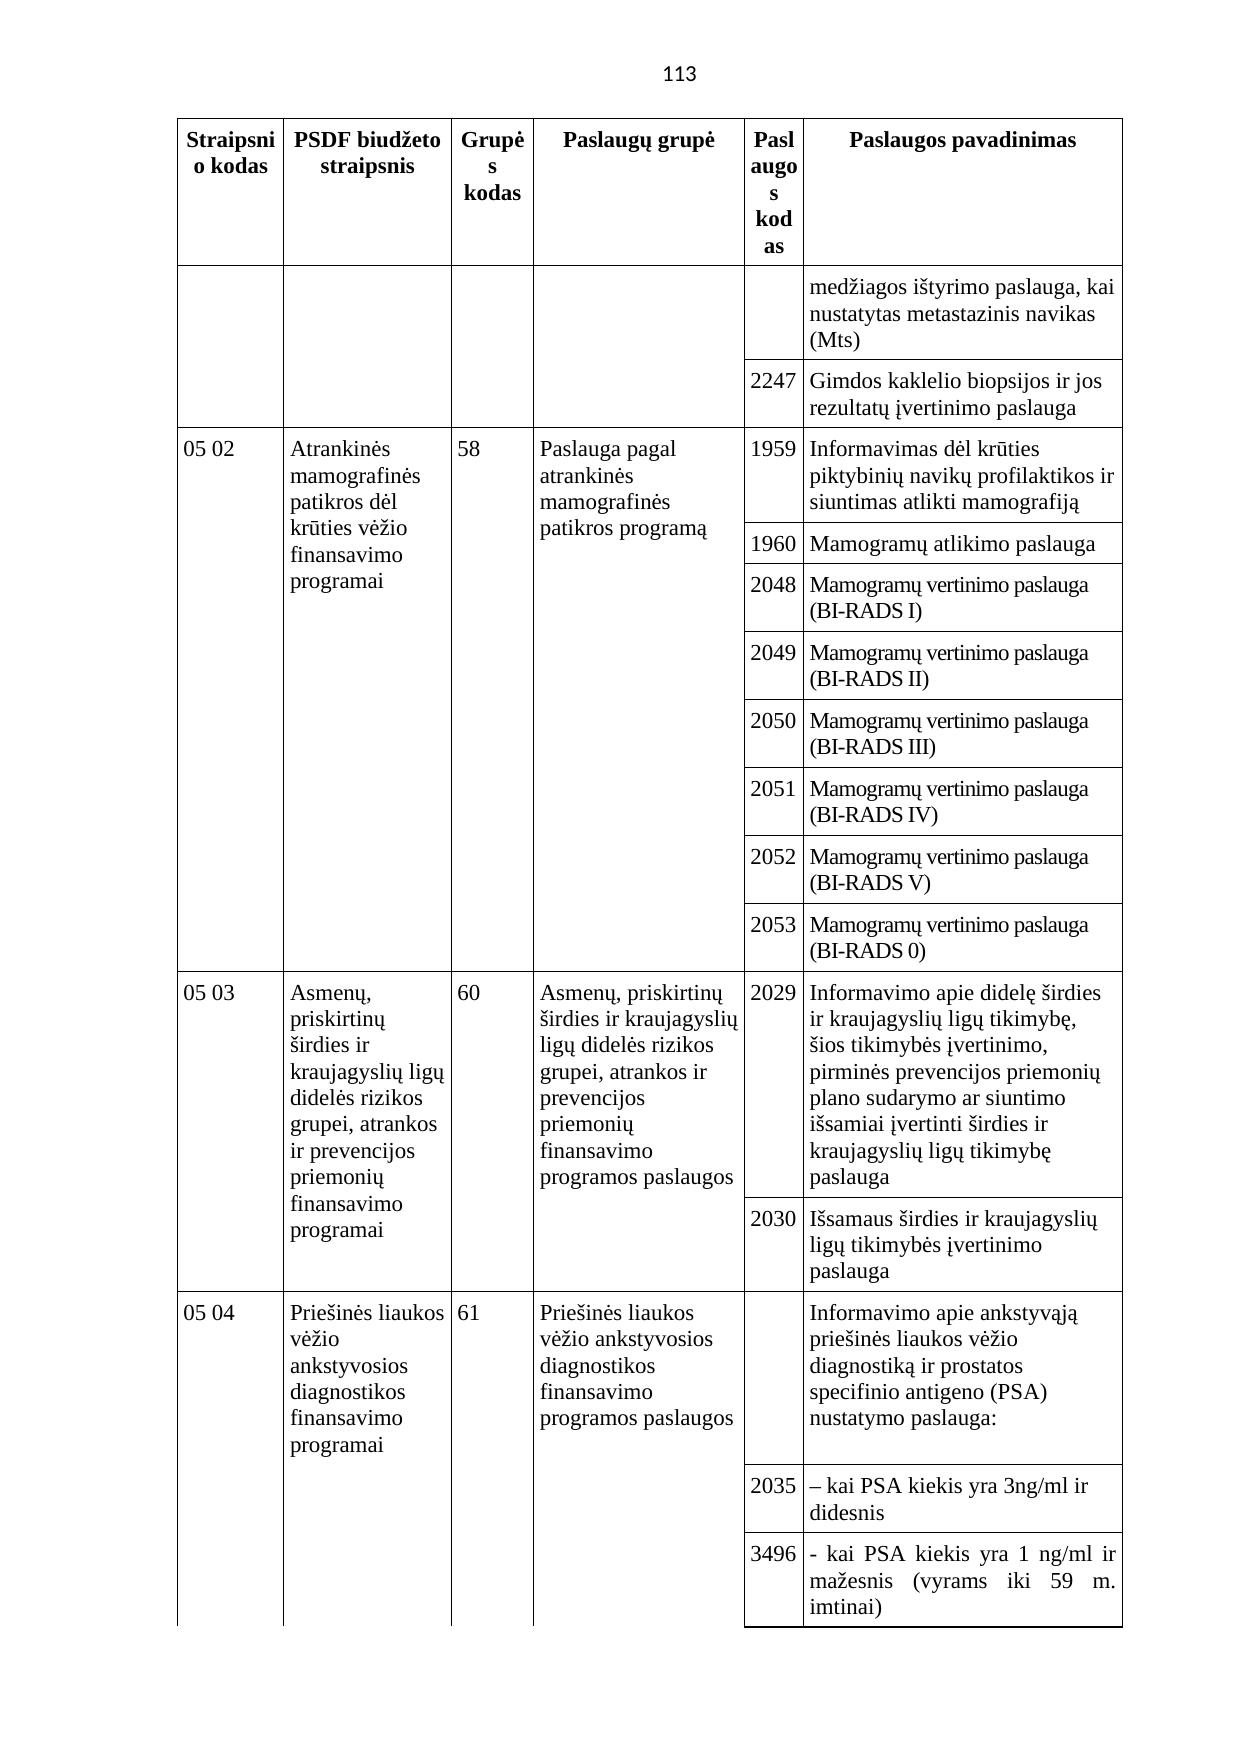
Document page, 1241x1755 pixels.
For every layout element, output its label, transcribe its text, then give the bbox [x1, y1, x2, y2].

table_cell 61 [452, 1292, 533, 1332]
table_cell [178, 835, 283, 903]
table_header Paslaugos pavadinimas [804, 119, 1122, 265]
table_cell Informavimo apie ankstyvąją priešinės liaukos vėžio diagnostiką ir prostatos specifinio antigeno (PSA) nustatymo paslauga: [804, 1292, 1122, 1464]
table_cell [745, 266, 803, 359]
table_cell Priešinės liaukos vėžio ankstyvosios diagnostikos finansavimo programos paslaugos [534, 1292, 744, 1464]
table_cell Asmenų, priskirtinų širdies ir kraujagyslių ligų didelės rizikos grupei, atrankos ir prevencijos priemonių finansavimo programos paslaugos [534, 972, 744, 1291]
table_cell Mamogramų atlikimo paslauga [804, 523, 1122, 563]
table_cell [452, 1464, 533, 1532]
table_cell [534, 1532, 744, 1626]
table_cell Mamogramų vertinimo paslauga (BI-RADS 0) [804, 904, 1122, 971]
table_cell [534, 359, 744, 427]
table_cell 05 03 [178, 972, 283, 1197]
table_cell [534, 1464, 744, 1532]
table_cell [178, 266, 283, 359]
table_cell [452, 767, 533, 835]
table_header Grupės kodas [452, 119, 533, 265]
table_cell [452, 1532, 533, 1626]
table_cell – kai PSA kiekis yra 3ng/ml ir didesnis [804, 1465, 1122, 1532]
table_cell 2029 [745, 972, 803, 1197]
table_cell Atrankinės mamografinės patikros dėl krūties vėžio finansavimo programai [284, 428, 451, 631]
table_cell [284, 835, 451, 903]
table_cell [178, 631, 283, 699]
table_header Paslaugos kodas [745, 119, 803, 265]
table_cell [178, 1532, 283, 1626]
table_cell [284, 767, 451, 835]
table_cell [452, 699, 533, 767]
table_cell [178, 767, 283, 835]
table_header Paslaugų grupė [534, 119, 744, 265]
table_cell [284, 903, 451, 971]
table_cell [284, 1532, 451, 1626]
table_cell [452, 631, 533, 699]
table_cell 2030 [745, 1198, 803, 1291]
table_cell 2051 [745, 768, 803, 835]
table_cell [178, 1464, 283, 1532]
table_cell 3496 [745, 1533, 803, 1626]
table_cell 2050 [745, 700, 803, 767]
table_cell [178, 522, 283, 563]
table_header PSDF biudžeto straipsnis [284, 119, 451, 265]
table_cell 2035 [745, 1465, 803, 1532]
table_cell [284, 359, 451, 427]
table_cell [534, 767, 744, 835]
table_cell Mamogramų vertinimo paslauga (BI-RADS I) [804, 564, 1122, 631]
table_cell [178, 563, 283, 631]
table_cell [534, 563, 744, 631]
table_cell [534, 699, 744, 767]
table_cell [284, 1464, 451, 1532]
table_cell [534, 903, 744, 971]
table_cell medžiagos ištyrimo paslauga, kai nustatytas metastazinis navikas (Mts) [804, 266, 1122, 359]
table_cell [534, 266, 744, 359]
table_cell [284, 266, 451, 359]
table_cell Išsamaus širdies ir kraujagyslių ligų tikimybės įvertinimo paslauga [804, 1198, 1122, 1291]
table_cell Mamogramų vertinimo paslauga (BI-RADS III) [804, 700, 1122, 767]
table_cell [178, 1197, 283, 1291]
table_cell Gimdos kaklelio biopsijos ir jos rezultatų įvertinimo paslauga [804, 360, 1122, 427]
table_cell [745, 1292, 803, 1464]
table_cell Asmenų, priskirtinų širdies ir kraujagyslių ligų didelės rizikos grupei, atrankos ir prevencijos priemonių finansavimo programai [284, 972, 451, 1291]
table_cell Priešinės liaukos vėžio ankstyvosios diagnostikos finansavimo programai [284, 1292, 451, 1464]
table_cell [178, 359, 283, 427]
table_cell [178, 1333, 283, 1464]
table_cell [178, 699, 283, 767]
table_cell [452, 359, 533, 427]
table_cell 1959 [745, 428, 803, 522]
table_cell 05 02 [178, 428, 283, 522]
table_cell 2048 [745, 564, 803, 631]
table_cell [452, 1333, 533, 1464]
table_cell Informavimas dėl krūties piktybinių navikų profilaktikos ir siuntimas atlikti mamografiją [804, 428, 1122, 522]
table_cell Mamogramų vertinimo paslauga (BI-RADS V) [804, 836, 1122, 903]
table_cell [284, 699, 451, 767]
table_cell [284, 631, 451, 699]
table_cell [452, 903, 533, 971]
table_cell 2053 [745, 904, 803, 971]
table_cell 2247 [745, 360, 803, 427]
table_cell [452, 522, 533, 563]
table_cell 60 [452, 972, 533, 1197]
table_cell Mamogramų vertinimo paslauga (BI-RADS II) [804, 632, 1122, 699]
table_header Straipsnio kodas [178, 119, 283, 265]
table_cell Informavimo apie didelę širdies ir kraujagyslių ligų tikimybę, šios tikimybės įvertinimo, pirminės prevencijos priemonių plano sudarymo ar siuntimo išsamiai įvertinti širdies ir kraujagyslių ligų tikimybę paslauga [804, 972, 1122, 1197]
table_cell 2052 [745, 836, 803, 903]
table_cell Mamogramų vertinimo paslauga (BI-RADS IV) [804, 768, 1122, 835]
table_cell 58 [452, 428, 533, 522]
table_cell [452, 266, 533, 359]
table_cell [534, 631, 744, 699]
table_cell - kai PSA kiekis yra 1 ng/ml ir mažesnis (vyrams iki 59 m. imtinai) [804, 1533, 1122, 1626]
table_cell 1960 [745, 523, 803, 563]
table_cell [534, 835, 744, 903]
table_cell [452, 1197, 533, 1291]
table_cell 05 04 [178, 1292, 283, 1332]
table_cell [178, 903, 283, 971]
table_cell Paslauga pagal atrankinės mamografinės patikros programą [534, 428, 744, 563]
table_cell 2049 [745, 632, 803, 699]
table_cell [452, 835, 533, 903]
table_cell [452, 563, 533, 631]
